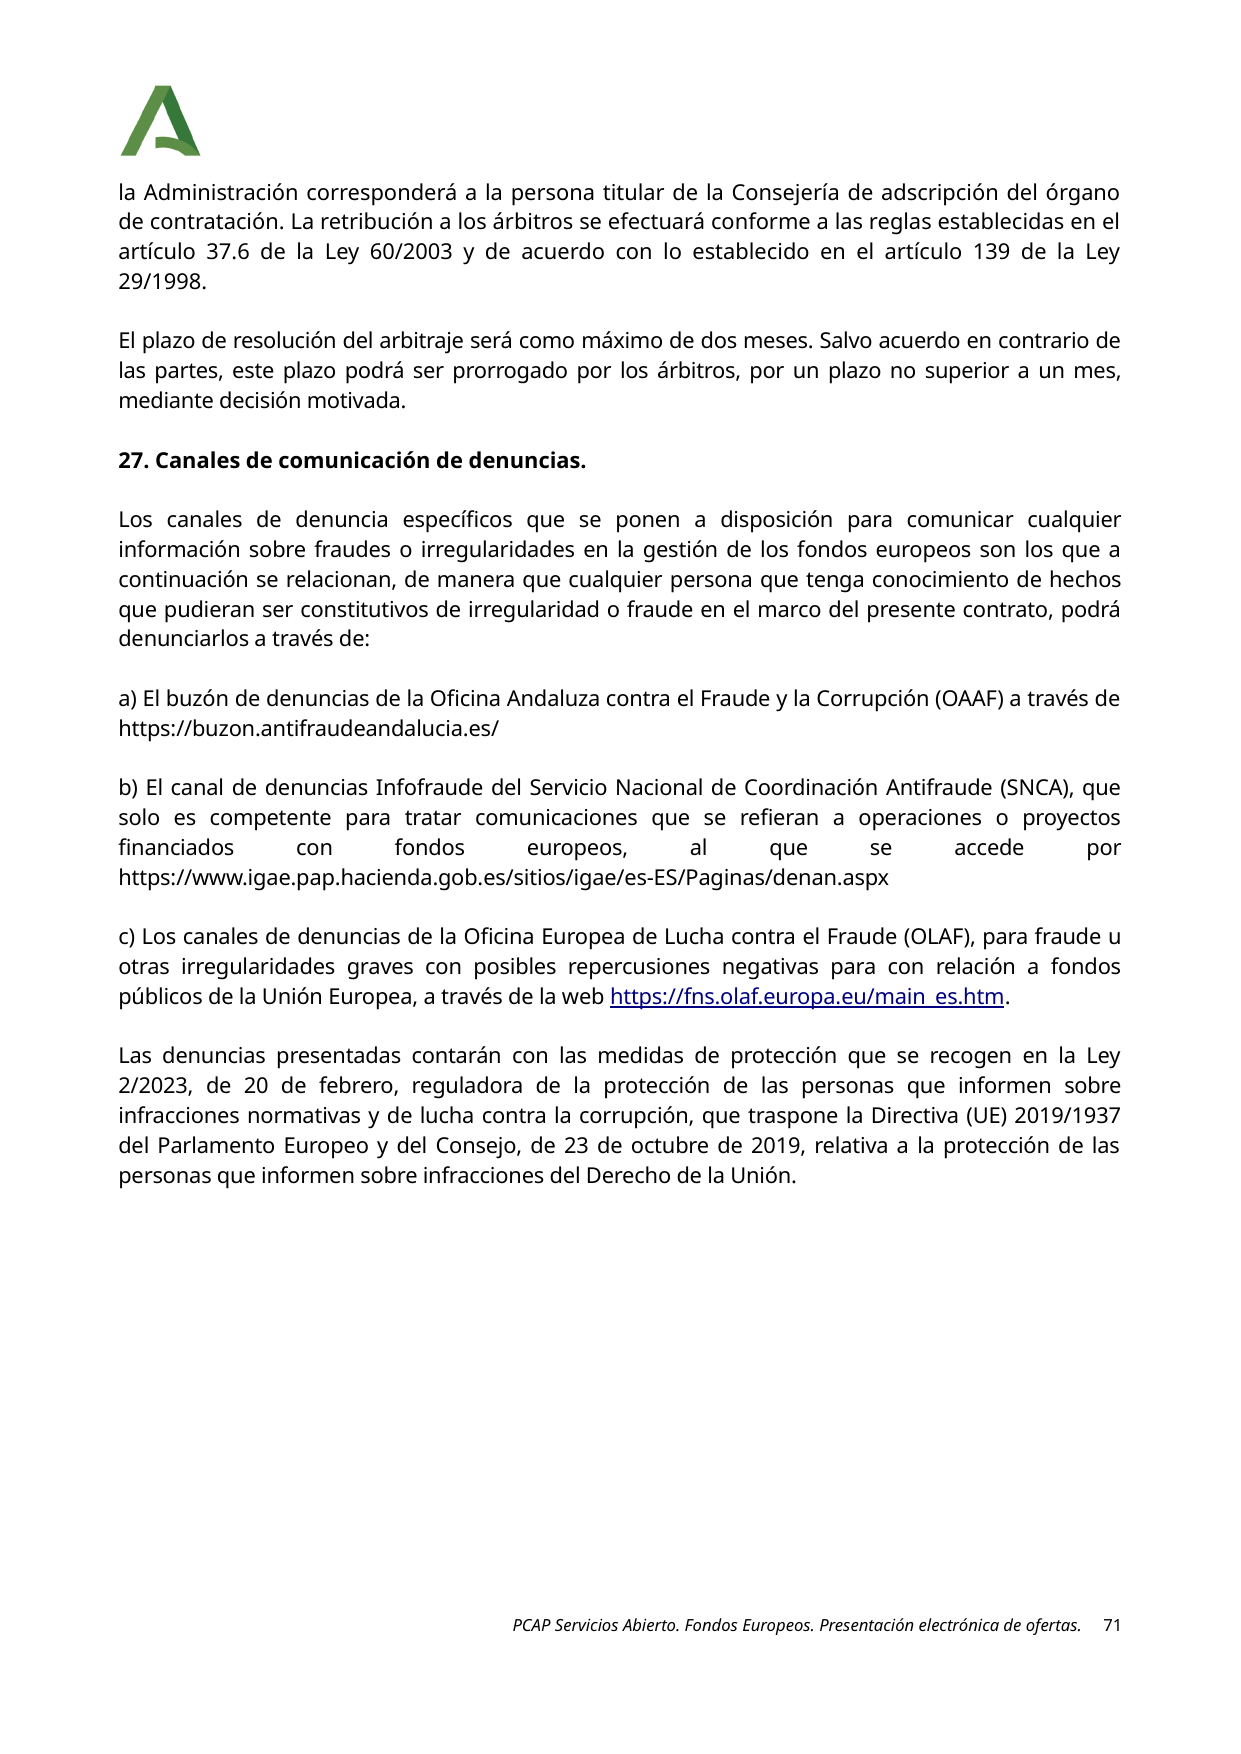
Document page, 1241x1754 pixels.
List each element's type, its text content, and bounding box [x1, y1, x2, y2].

text a) El buzón de denuncias de la Oficina Andaluza contra el Fraude y la Corrupción (OAAF) a través de https://buzon.antifraudeandalucia.es/ [118, 683, 1122, 743]
text El plazo de resolución del arbitraje será como máximo de dos meses. Salvo acuerdo en contrario de las partes, este plazo podrá ser prorrogado por los árbitros, por un plazo no superior a un mes, mediante decisión motivada. [118, 326, 1122, 415]
text Las denuncias presentadas contarán con las medidas de protección que se recogen en la Ley 2/2023, de 20 de febrero, reguladora de la protección de las personas que informen sobre infracciones normativas y de lucha contra la corrupción, que traspone la Directiva (UE) 2019/1937 del Parlamento Europeo y del Consejo, de 23 de octubre de 2019, relativa a la protección de las personas que informen sobre infracciones del Derecho de la Unión. [118, 1041, 1122, 1189]
text Los canales de denuncia específicos que se ponen a disposición para comunicar cualquier información sobre fraudes o irregularidades en la gestión de los fondos europeos son los que a continuación se relacionan, de manera que cualquier persona que tenga conocimiento de hechos que pudieran ser constitutivos de irregularidad o fraude en el marco del presente contrato, podrá denunciarlos a través de: [118, 504, 1122, 653]
picture [116, 81, 205, 160]
text c) Los canales de denuncias de la Oficina Europea de Lucha contra el Fraude (OLAF), para fraude u otras irregularidades graves con posibles repercusiones negativas para con relación a fondos públicos de la Unión Europea, a través de la web https://fns.olaf.europa.eu/main_es.htm. [118, 921, 1122, 1011]
subtitle 27. Canales de comunicación de denuncias. [118, 445, 1122, 474]
text b) El canal de denuncias Infofraude del Servicio Nacional de Coordinación Antifraude (SNCA), que solo es competente para tratar comunicaciones que se refieran a operaciones o proyectos financiados con fondos europeos, al que se accede por https://www.igae.pap.hacienda.gob.es/sitios/igae/es-ES/Paginas/denan.aspx [118, 772, 1122, 892]
text la Administración corresponderá a la persona titular de la Consejería de adscripción del órgano de contratación. La retribución a los árbitros se efectuará conforme a las reglas establecidas en el artículo 37.6 de la Ley 60/2003 y de acuerdo con lo establecido en el artículo 139 de la Ley 29/1998. [118, 177, 1122, 296]
